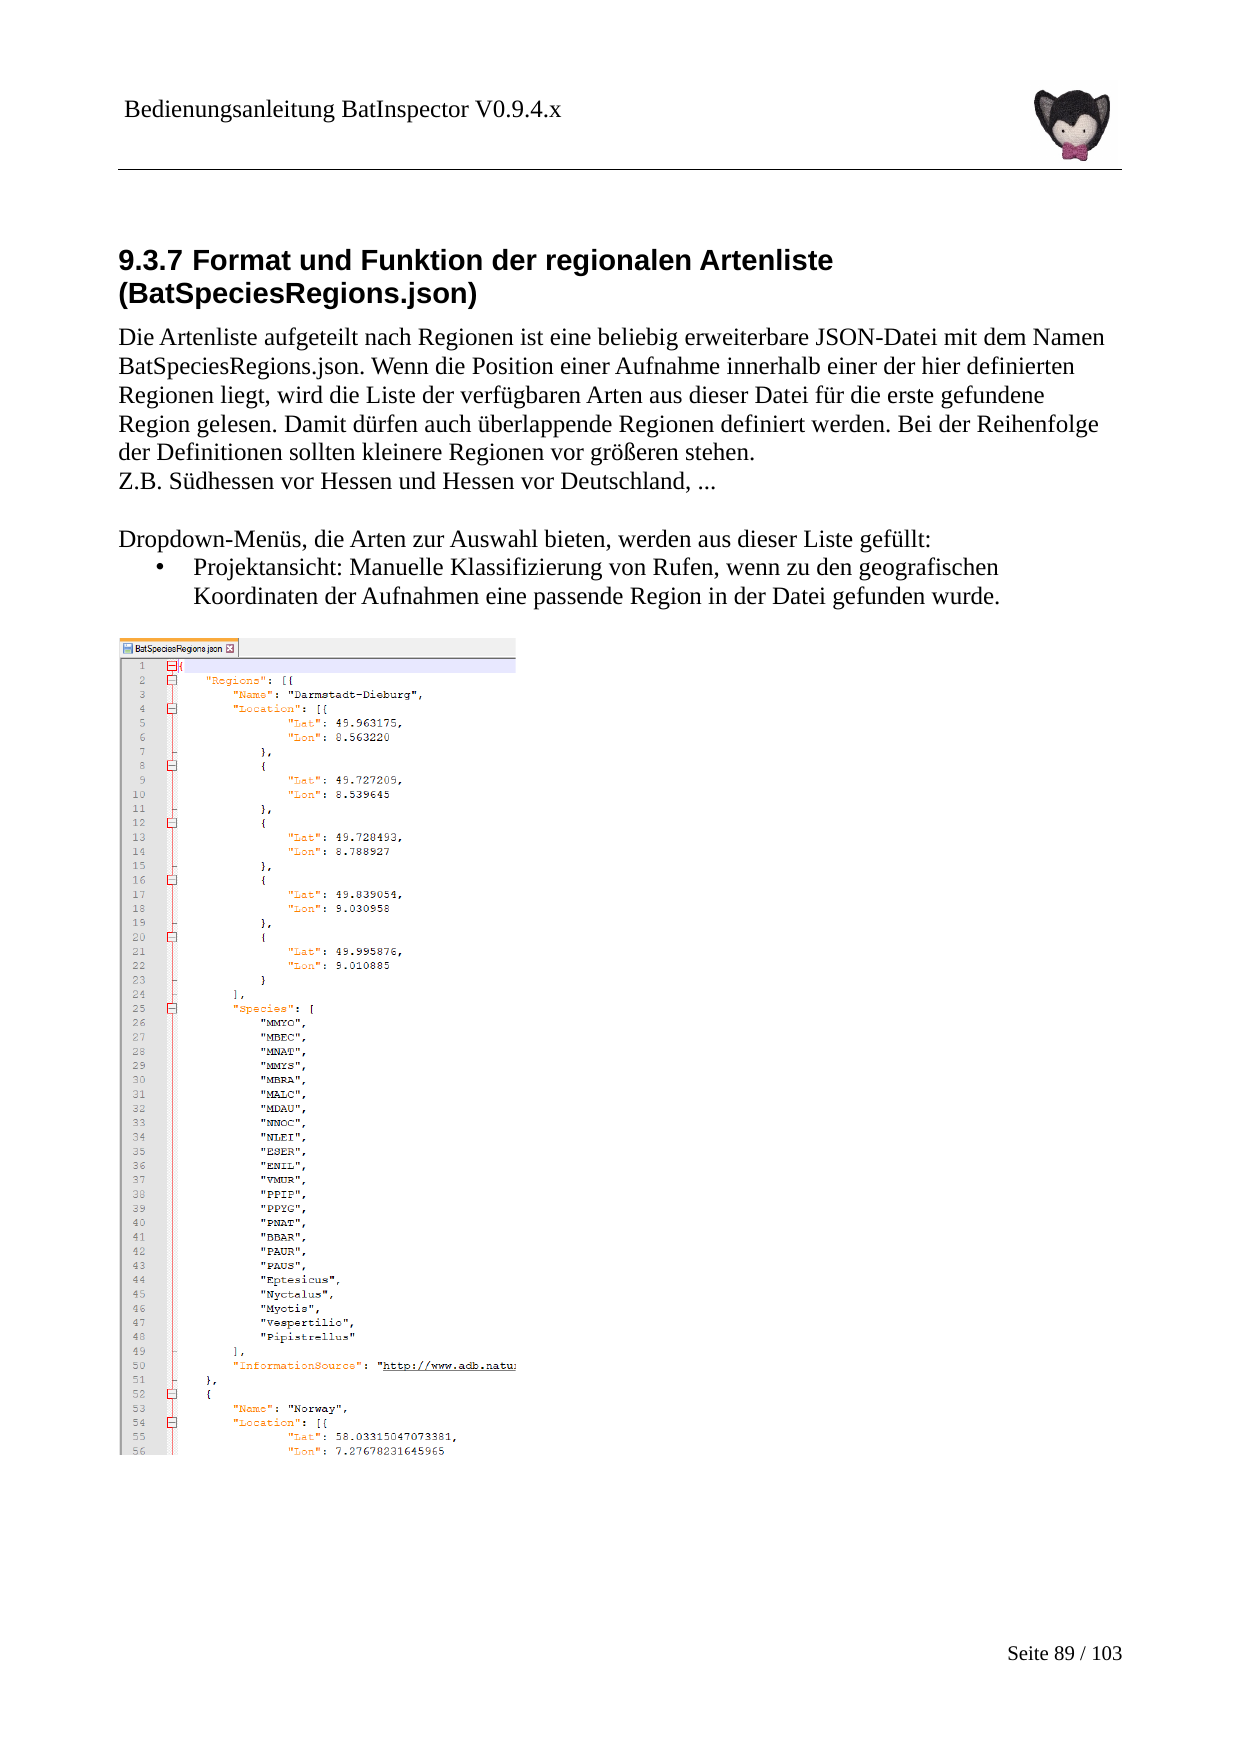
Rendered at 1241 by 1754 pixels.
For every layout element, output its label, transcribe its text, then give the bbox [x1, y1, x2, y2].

text Z.B. Südhessen vor Hessen und Hessen vor Deutschland, ... [118, 466, 1122, 495]
picture [118, 638, 516, 1455]
text Dropdown-Menüs, die Arten zur Auswahl bieten, werden aus dieser Liste gefüllt: [118, 524, 1122, 552]
subtitle Format und Funktion der regionalen Artenliste (BatSpeciesRegions.json) [118, 243, 1122, 310]
list Projektansicht: Manuelle Klassifizierung von Rufen, wenn zu den geografischen Koordinaten der Aufnahmen eine passende Region in der Datei gefunden wurde. [156, 552, 1122, 610]
picture [1030, 80, 1119, 169]
text Die Artenliste aufgeteilt nach Regionen ist eine beliebig erweiterbare JSON-Datei mit dem Namen BatSpeciesRegions.json. Wenn die Position einer Aufnahme innerhalb einer der hier definierten Regionen liegt, wird die Liste der verfügbaren Arten aus dieser Datei für die erste gefundene Region gelesen. Damit dürfen auch überlappende Regionen definiert werden. Bei der Reihenfolge der Definitionen sollten kleinere Regionen vor größeren stehen. [118, 322, 1122, 466]
